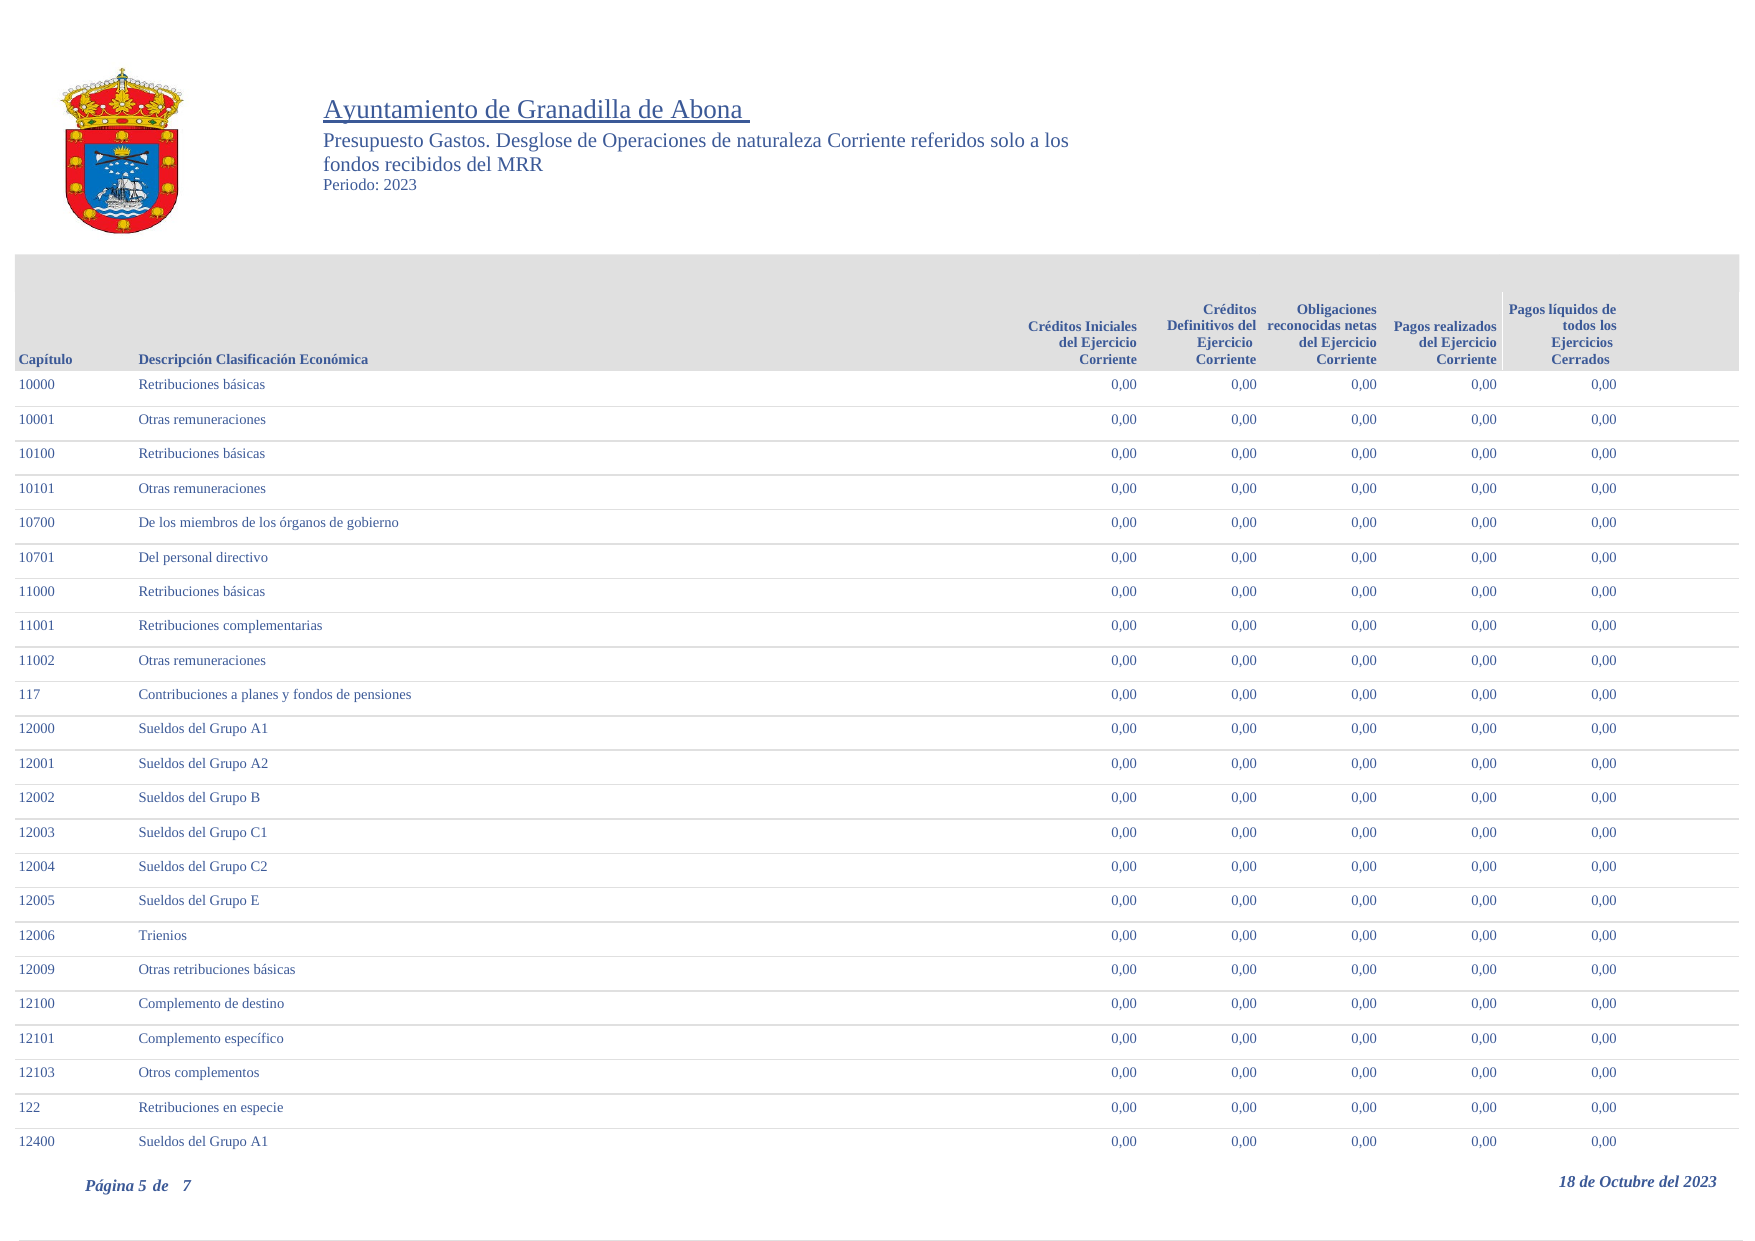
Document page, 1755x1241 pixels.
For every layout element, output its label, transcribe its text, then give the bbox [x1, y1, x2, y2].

table_header Capítulo [15, 292, 105, 370]
table_cell Sueldos del Grupo C1 [105, 820, 719, 852]
table_cell 0,00 [719, 1095, 1152, 1127]
table_cell 0,00 [1385, 1060, 1502, 1093]
table_cell 12000 [15, 717, 105, 749]
table_header Descripción Clasificación Económica [105, 292, 719, 370]
table_cell 0,00 [1152, 751, 1262, 784]
table_cell Otras retribuciones básicas [105, 957, 719, 990]
table_cell 0,00 [1385, 476, 1502, 509]
table_cell 0,00 [1262, 717, 1385, 749]
table_cell 0,00 [1262, 371, 1385, 406]
table_header Obligaciones reconocidas netas del Ejercicio Corriente [1262, 292, 1385, 370]
table_cell 0,00 [1262, 442, 1385, 474]
table_cell 0,00 [1503, 717, 1739, 749]
table_cell Contribuciones a planes y fondos de pensiones [105, 682, 719, 715]
table_cell 0,00 [1262, 820, 1385, 852]
table_cell 0,00 [1152, 992, 1262, 1024]
table_cell 0,00 [719, 407, 1152, 440]
table_cell 0,00 [1503, 820, 1739, 852]
table_cell 0,00 [1152, 888, 1262, 921]
table_cell 0,00 [1385, 888, 1502, 921]
table_cell 0,00 [1385, 545, 1502, 577]
table_cell Sueldos del Grupo C2 [105, 854, 719, 887]
table_cell 0,00 [1503, 407, 1739, 440]
table_cell 0,00 [1503, 579, 1739, 612]
table_cell 0,00 [719, 820, 1152, 852]
table_cell 0,00 [1262, 648, 1385, 681]
table_cell 122 [15, 1095, 105, 1127]
table_cell 0,00 [1152, 648, 1262, 681]
table_cell 0,00 [1262, 923, 1385, 956]
table_header Pagos líquidos de todos los Ejercicios Cerrados [1503, 292, 1739, 370]
table_cell 0,00 [1503, 648, 1739, 681]
table_cell Otras remuneraciones [105, 407, 719, 440]
table_cell 0,00 [1503, 888, 1739, 921]
table_cell Otras remuneraciones [105, 648, 719, 681]
table_cell 0,00 [1262, 888, 1385, 921]
table_cell 0,00 [1262, 992, 1385, 1024]
table_cell 0,00 [719, 1026, 1152, 1059]
table_cell 0,00 [1152, 1060, 1262, 1093]
table_cell 0,00 [1503, 923, 1739, 956]
table_cell 11000 [15, 579, 105, 612]
table_cell Complemento de destino [105, 992, 719, 1024]
table_cell 0,00 [1503, 476, 1739, 509]
table_cell 0,00 [1262, 957, 1385, 990]
table_cell 0,00 [1152, 510, 1262, 543]
table_cell 0,00 [719, 579, 1152, 612]
table_cell Sueldos del Grupo A1 [105, 1129, 719, 1158]
table_cell 0,00 [1503, 613, 1739, 646]
table_cell 0,00 [1152, 1129, 1262, 1158]
table_cell 0,00 [1152, 1026, 1262, 1059]
table_cell 0,00 [1385, 1129, 1502, 1158]
table_cell 0,00 [1152, 785, 1262, 818]
table_cell Retribuciones básicas [105, 371, 719, 406]
table_cell 10700 [15, 510, 105, 543]
table_cell Retribuciones básicas [105, 579, 719, 612]
table_cell 0,00 [1262, 1129, 1385, 1158]
table_cell 0,00 [719, 888, 1152, 921]
table_cell 0,00 [1385, 1095, 1502, 1127]
table_cell 0,00 [1152, 957, 1262, 990]
table_cell 0,00 [719, 1129, 1152, 1158]
table_cell 0,00 [719, 751, 1152, 784]
table_cell 0,00 [1262, 510, 1385, 543]
table_cell 0,00 [1385, 923, 1502, 956]
table_cell Sueldos del Grupo A1 [105, 717, 719, 749]
table_cell Otras remuneraciones [105, 476, 719, 509]
table_cell 12006 [15, 923, 105, 956]
table_cell 0,00 [1385, 407, 1502, 440]
table_cell 0,00 [1503, 785, 1739, 818]
table_cell 0,00 [719, 476, 1152, 509]
table_cell 0,00 [1262, 1060, 1385, 1093]
table_cell 10701 [15, 545, 105, 577]
table_cell 0,00 [1262, 613, 1385, 646]
table_cell 12009 [15, 957, 105, 990]
table_cell 11001 [15, 613, 105, 646]
table_cell 0,00 [1152, 1095, 1262, 1127]
table_cell 0,00 [1152, 442, 1262, 474]
table_cell 0,00 [719, 923, 1152, 956]
table_cell 0,00 [719, 992, 1152, 1024]
table_cell 0,00 [1503, 1095, 1739, 1127]
table_cell 0,00 [1385, 854, 1502, 887]
table_cell 0,00 [1152, 923, 1262, 956]
table_cell 0,00 [1503, 1026, 1739, 1059]
table_cell 117 [15, 682, 105, 715]
table_cell 0,00 [719, 371, 1152, 406]
table_cell 0,00 [1262, 579, 1385, 612]
table_cell 0,00 [1385, 785, 1502, 818]
table_cell 0,00 [1503, 545, 1739, 577]
table_cell 0,00 [1385, 682, 1502, 715]
table_cell 0,00 [1503, 510, 1739, 543]
table_header Créditos Definitivos del Ejercicio Corriente [1152, 292, 1262, 370]
table_cell Sueldos del Grupo B [105, 785, 719, 818]
table_cell 0,00 [1262, 785, 1385, 818]
table_cell 0,00 [1152, 820, 1262, 852]
table_cell 0,00 [1262, 545, 1385, 577]
table_cell 0,00 [1385, 957, 1502, 990]
table_cell Otros complementos [105, 1060, 719, 1093]
table_cell 10100 [15, 442, 105, 474]
table_cell 12003 [15, 820, 105, 852]
table_cell 0,00 [1503, 371, 1739, 406]
table_cell Sueldos del Grupo A2 [105, 751, 719, 784]
table_cell 0,00 [719, 648, 1152, 681]
table_cell 0,00 [1503, 442, 1739, 474]
table_cell 0,00 [1503, 1129, 1739, 1158]
table_cell 0,00 [1385, 510, 1502, 543]
table_cell 0,00 [1262, 751, 1385, 784]
table_cell 12400 [15, 1129, 105, 1158]
table_cell 0,00 [1503, 854, 1739, 887]
table_cell 12100 [15, 992, 105, 1024]
table_cell 0,00 [1385, 371, 1502, 406]
table_cell 0,00 [719, 1060, 1152, 1093]
table_cell 0,00 [1385, 1026, 1502, 1059]
table_cell 0,00 [1503, 1060, 1739, 1093]
table_cell 0,00 [1152, 682, 1262, 715]
table_cell Sueldos del Grupo E [105, 888, 719, 921]
table_cell 11002 [15, 648, 105, 681]
table_cell Retribuciones en especie [105, 1095, 719, 1127]
table_cell 10000 [15, 371, 105, 406]
table_cell 0,00 [1385, 579, 1502, 612]
table_cell 0,00 [1152, 613, 1262, 646]
table_cell 12103 [15, 1060, 105, 1093]
table_cell De los miembros de los órganos de gobierno [105, 510, 719, 543]
table_cell 0,00 [719, 854, 1152, 887]
table_cell 0,00 [719, 510, 1152, 543]
table_cell 0,00 [1385, 820, 1502, 852]
table_cell 0,00 [1152, 545, 1262, 577]
table_cell 0,00 [719, 613, 1152, 646]
table_cell 0,00 [1262, 407, 1385, 440]
table_cell 0,00 [1152, 854, 1262, 887]
table_cell Retribuciones básicas [105, 442, 719, 474]
table_cell 0,00 [719, 545, 1152, 577]
table_cell Retribuciones complementarias [105, 613, 719, 646]
table_cell 12101 [15, 1026, 105, 1059]
table_cell 0,00 [1503, 682, 1739, 715]
table_cell 0,00 [719, 785, 1152, 818]
table_cell 0,00 [719, 717, 1152, 749]
table_cell Complemento específico [105, 1026, 719, 1059]
table_cell 0,00 [1503, 992, 1739, 1024]
table_cell 0,00 [1503, 751, 1739, 784]
table_cell 0,00 [719, 442, 1152, 474]
table_cell 0,00 [1152, 371, 1262, 406]
table_cell Trienios [105, 923, 719, 956]
table_cell 0,00 [1152, 407, 1262, 440]
table_header Créditos Iniciales del Ejercicio Corriente [719, 292, 1152, 370]
table_cell 0,00 [1385, 992, 1502, 1024]
table_cell 10101 [15, 476, 105, 509]
table_cell 12001 [15, 751, 105, 784]
table_header Pagos realizados del Ejercicio Corriente [1385, 292, 1502, 370]
table_cell 0,00 [1152, 476, 1262, 509]
table_cell Del personal directivo [105, 545, 719, 577]
table_cell 0,00 [1262, 854, 1385, 887]
table_cell 0,00 [1385, 442, 1502, 474]
table_cell 0,00 [1262, 682, 1385, 715]
table_cell 10001 [15, 407, 105, 440]
table_cell 0,00 [719, 957, 1152, 990]
table_cell 0,00 [1152, 579, 1262, 612]
table_cell 0,00 [719, 682, 1152, 715]
table_cell 0,00 [1152, 717, 1262, 749]
table_cell 0,00 [1262, 1095, 1385, 1127]
table_cell 0,00 [1385, 648, 1502, 681]
table_cell 0,00 [1385, 717, 1502, 749]
table_cell 12002 [15, 785, 105, 818]
table_cell 0,00 [1503, 957, 1739, 990]
table_cell 0,00 [1385, 751, 1502, 784]
table_cell 0,00 [1262, 476, 1385, 509]
table_cell 0,00 [1385, 613, 1502, 646]
table_cell 12005 [15, 888, 105, 921]
table_cell 12004 [15, 854, 105, 887]
table_cell 0,00 [1262, 1026, 1385, 1059]
